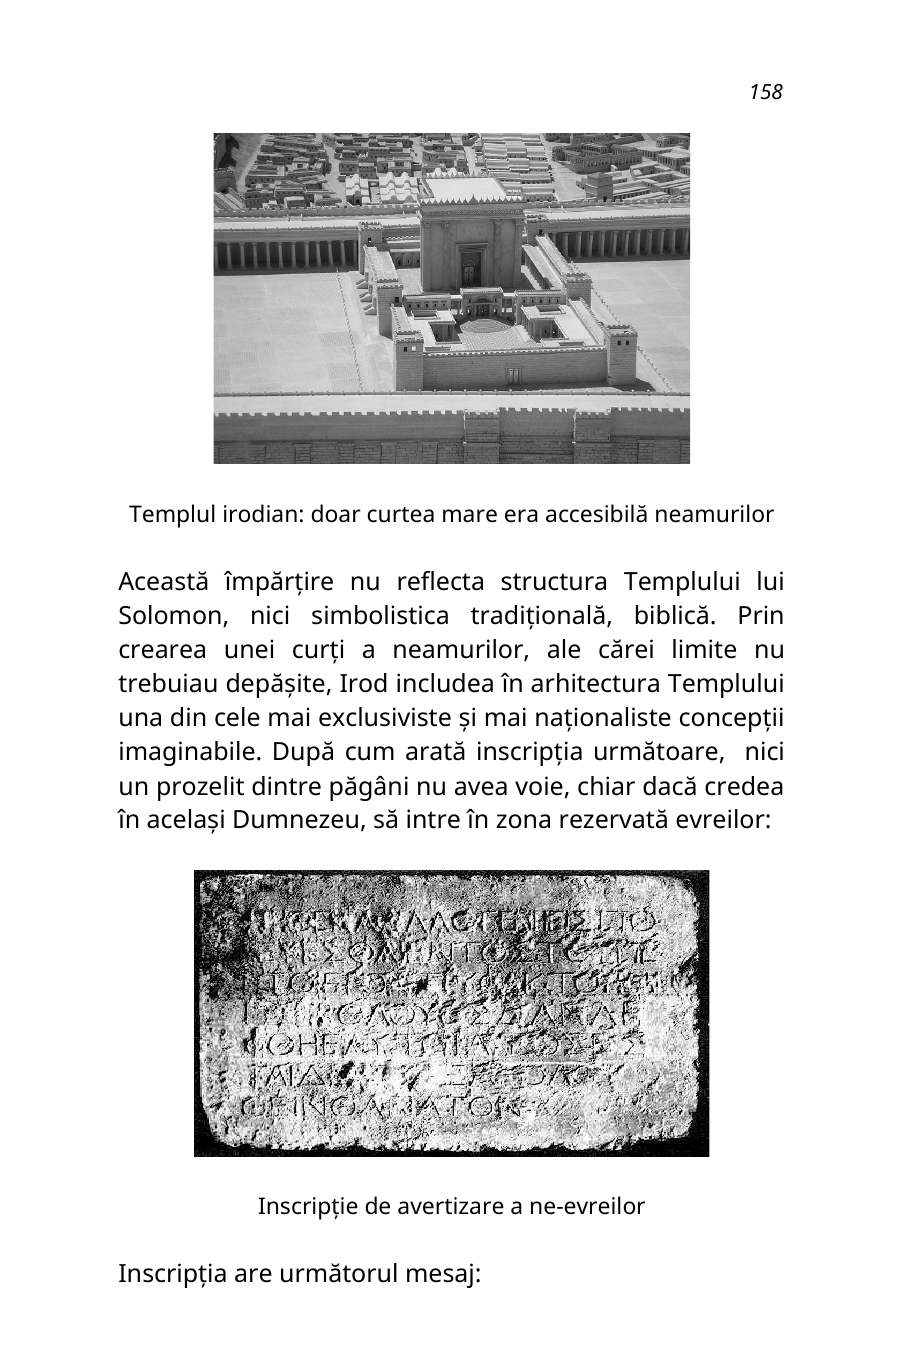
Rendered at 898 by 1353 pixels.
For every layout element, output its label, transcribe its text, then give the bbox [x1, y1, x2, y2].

text Inscripţie de avertizare a ne-evreilor [118, 1190, 786, 1221]
text Această împărţire nu reflecta structura Templului lui Solomon, nici simbolistica tradiţională, biblică. Prin crearea unei curţi a neamurilor, ale cărei limite nu trebuiau depăşite, Irod includea în arhitectura Templului una din cele mai exclusiviste şi mai naţionaliste concepţii imaginabile. După cum arată inscripţia următoare, nici un prozelit dintre păgâni nu avea voie, chiar dacă credea în acelaşi Dumnezeu, să intre în zona rezervată evreilor: [118, 564, 786, 836]
text Templul irodian: doar curtea mare era accesibilă neamurilor [118, 498, 786, 530]
text Inscripţia are următorul mesaj: [118, 1256, 786, 1289]
